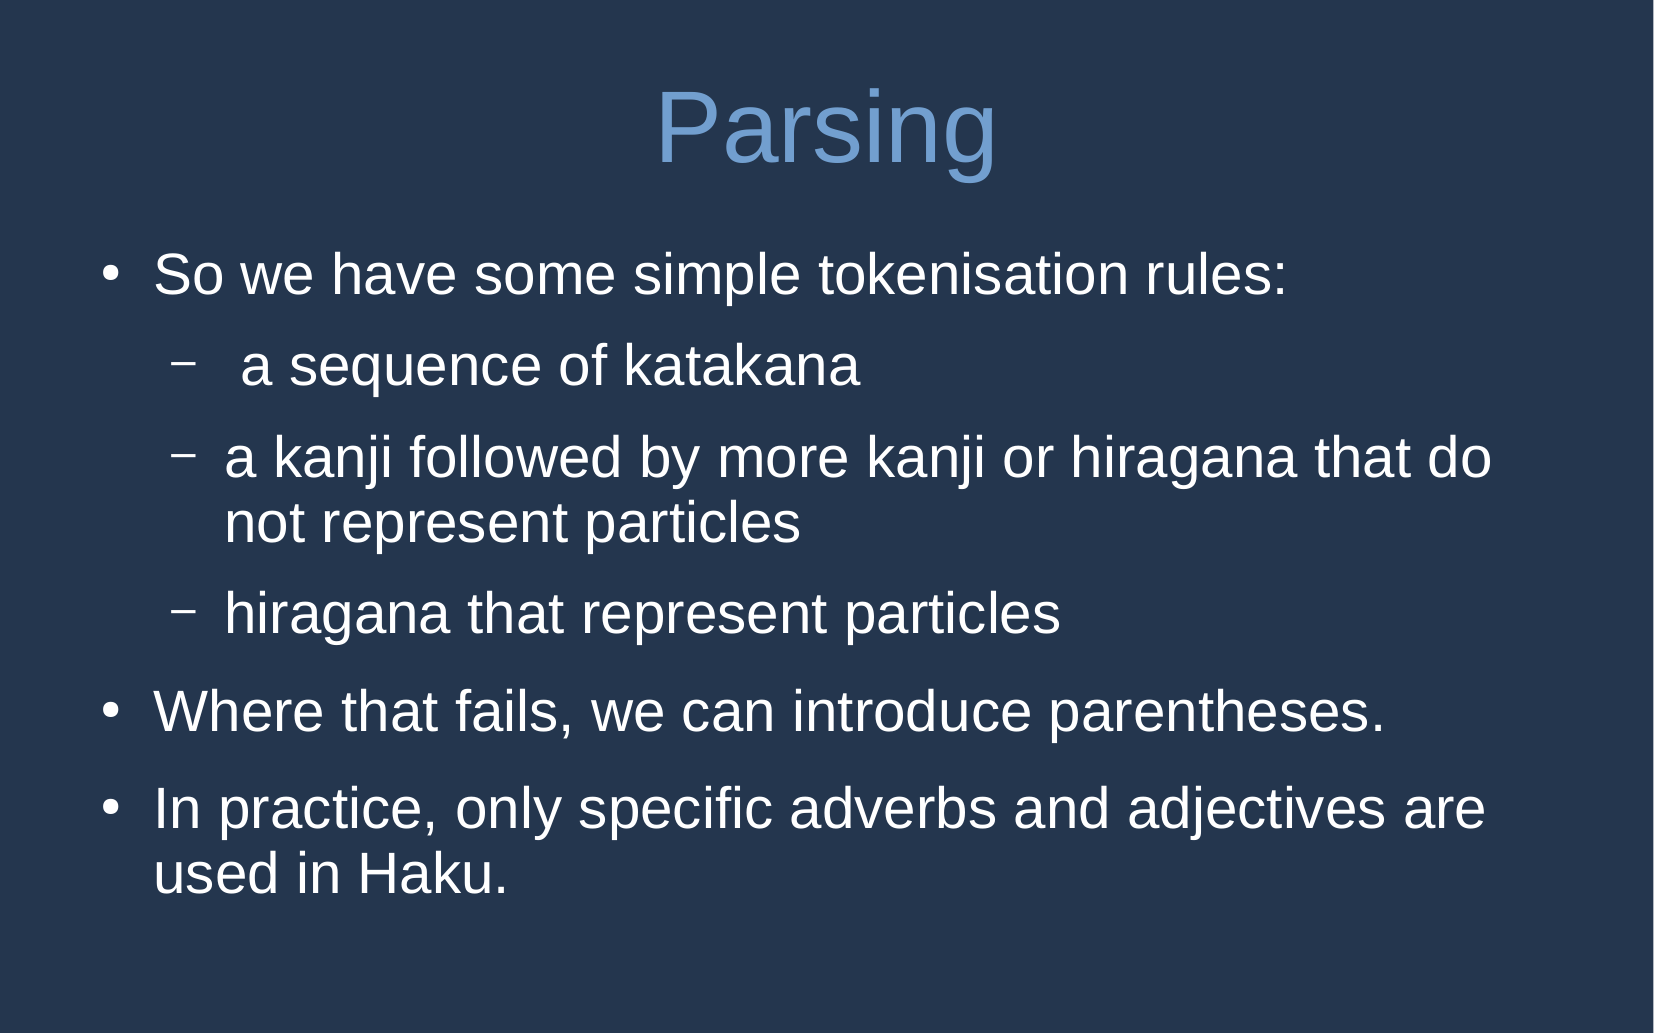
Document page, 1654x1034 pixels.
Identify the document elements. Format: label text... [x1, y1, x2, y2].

list So we have some simple tokenisation rules: a sequence of katakana a kanji followed by more kanji or hiragana that do not represent particles hiragana that represent particles Where that fails, we can introduce parentheses. In practice, only specific adverbs and adjectives are used in Haku. [82, 241, 1571, 842]
title Parsing [82, 41, 1571, 214]
